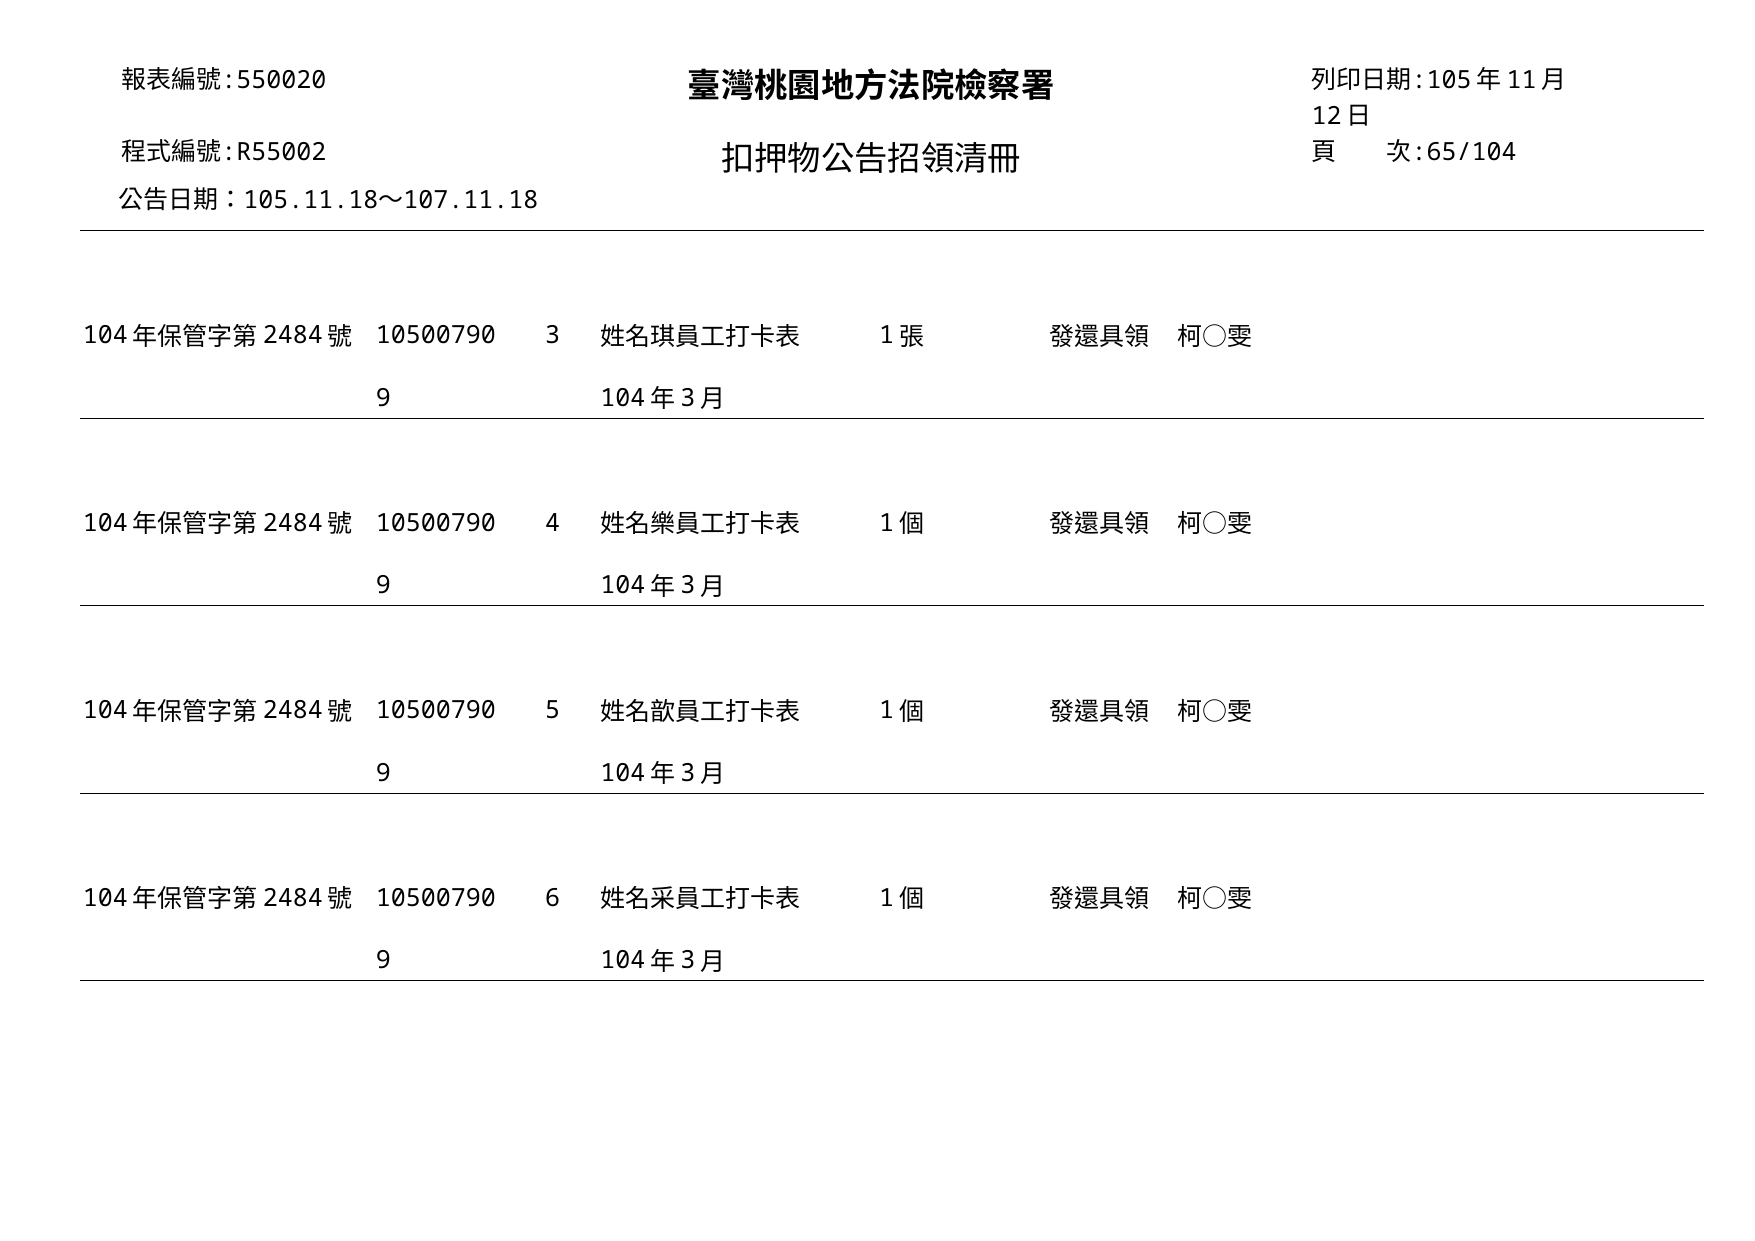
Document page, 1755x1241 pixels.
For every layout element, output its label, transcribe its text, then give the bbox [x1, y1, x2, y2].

table_cell 104年保管字第2484號 [80, 606, 373, 792]
table_cell 發還具領 [1046, 419, 1175, 605]
table_cell [927, 794, 1046, 980]
table_cell 柯○雯 [1175, 419, 1317, 605]
table_cell [1575, 231, 1704, 417]
table_cell 發還具領 [1046, 231, 1175, 417]
table_cell 姓名樂員工打卡表104年3月 [597, 419, 807, 605]
table_cell 1張 [808, 231, 927, 417]
table_cell 4 [507, 419, 597, 605]
table_cell 發還具領 [1046, 794, 1175, 980]
table_cell 104年保管字第2484號 [80, 231, 373, 417]
table_cell 105007909 [373, 794, 507, 980]
table_cell 1個 [808, 606, 927, 792]
table_cell [1575, 419, 1704, 605]
table_cell 105007909 [373, 606, 507, 792]
table_cell 姓名采員工打卡表104年3月 [597, 794, 807, 980]
table_cell 姓名琪員工打卡表104年3月 [597, 231, 807, 417]
table_cell 5 [507, 606, 597, 792]
table_cell [1317, 231, 1575, 417]
table_cell 105007909 [373, 419, 507, 605]
table_cell 3 [507, 231, 597, 417]
table_cell 104年保管字第2484號 [80, 419, 373, 605]
table_cell 發還具領 [1046, 606, 1175, 792]
table_cell [1575, 606, 1704, 792]
table_cell 105007909 [373, 231, 507, 417]
table_cell 104年保管字第2484號 [80, 794, 373, 980]
table_cell [1317, 606, 1575, 792]
table_cell [927, 231, 1046, 417]
table_cell 姓名歆員工打卡表104年3月 [597, 606, 807, 792]
table_cell [927, 606, 1046, 792]
table_cell [1575, 794, 1704, 980]
table_cell 1個 [808, 419, 927, 605]
table_cell 6 [507, 794, 597, 980]
table_cell 1個 [808, 794, 927, 980]
table_cell 柯○雯 [1175, 606, 1317, 792]
table_cell [1317, 794, 1575, 980]
table_cell [1317, 419, 1575, 605]
table_cell [927, 419, 1046, 605]
table_cell 柯○雯 [1175, 231, 1317, 417]
table_cell 柯○雯 [1175, 794, 1317, 980]
